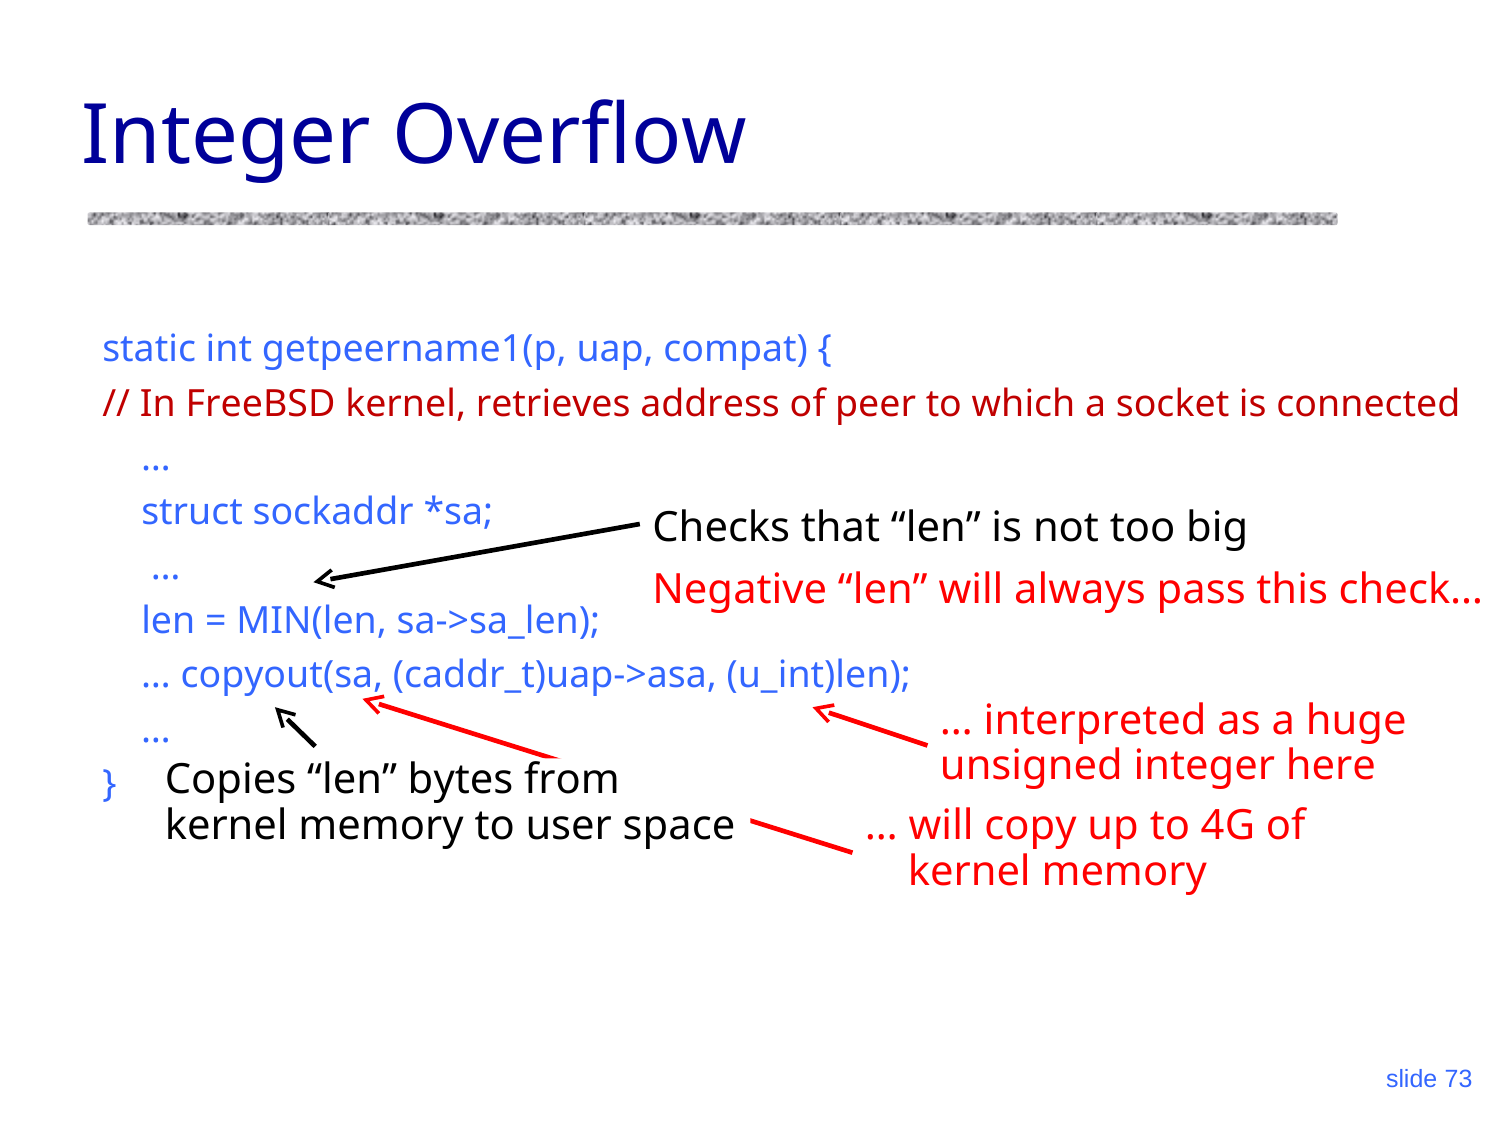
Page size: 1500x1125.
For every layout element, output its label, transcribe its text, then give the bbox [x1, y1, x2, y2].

text_box Copies “len” bytes from kernel memory to user space [149, 758, 751, 854]
text_box slide <number> [1174, 1025, 1488, 1101]
text_box Negative “len” will always pass this check… [637, 554, 1499, 620]
text_box … interpreted as a huge unsigned integer here [925, 698, 1422, 795]
text_box static int getpeername1(p, uap, compat) { // In FreeBSD kernel, retrieves address of peer to which a socket is connected … struct sockaddr *sa; … len = MIN(len, sa->sa_len); … copyout(sa, (caddr_t)uap->asa, (u_int)len); … } [87, 316, 1477, 812]
text_box … will copy up to 4G of kernel memory [850, 804, 1332, 900]
title Integer Overflow [66, 37, 1342, 188]
text_box Checks that “len” is not too big [637, 491, 1264, 554]
picture [87, 212, 1338, 226]
